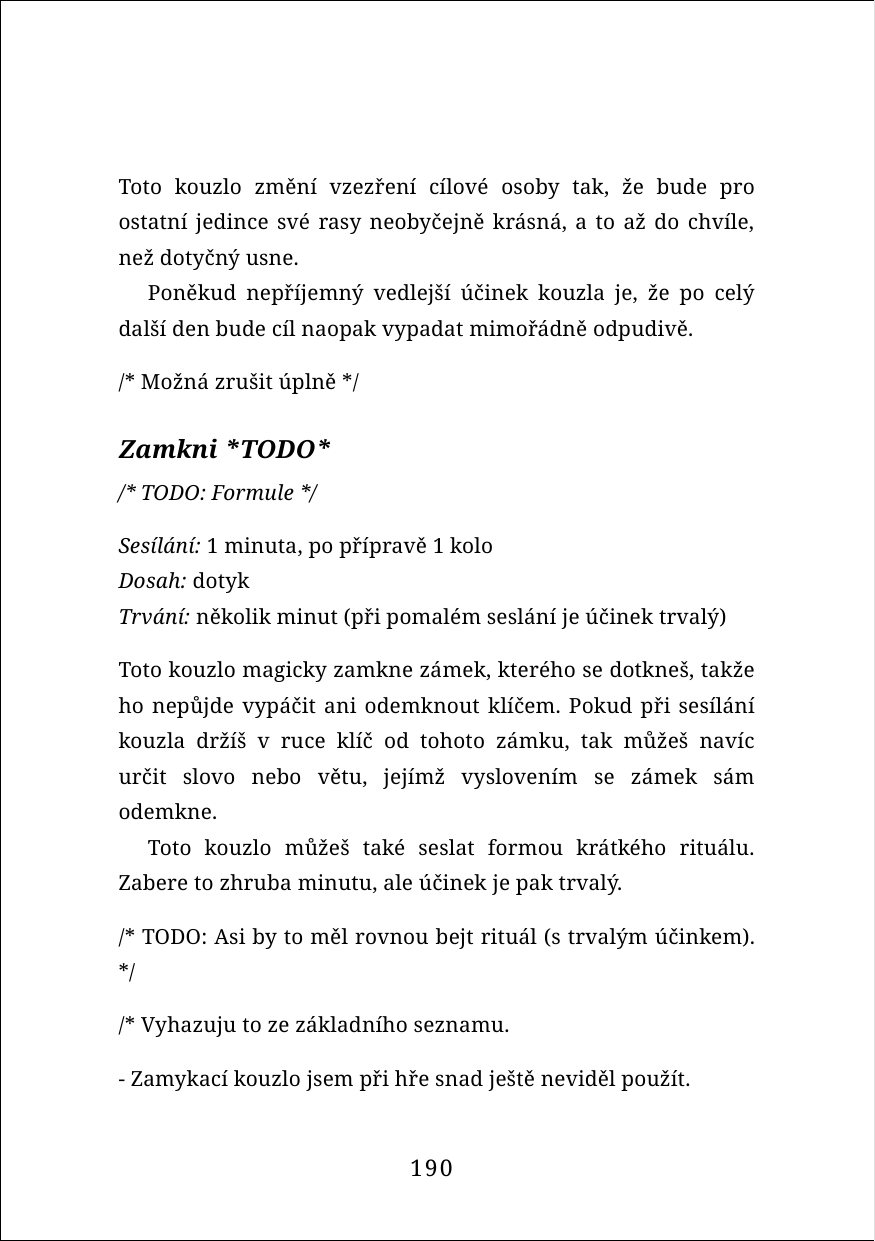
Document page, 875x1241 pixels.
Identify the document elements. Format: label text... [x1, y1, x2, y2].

text /* Vyhazuju to ze základního seznamu. [118, 1011, 756, 1039]
text - Zamykací kouzlo jsem při hře snad ještě neviděl použít. [118, 1064, 756, 1092]
text Toto kouzlo změní vzezření cílové osoby tak, že bude pro ostatní jedince své rasy neobyčejně krásná, a to až do chvíle, než dotyčný usne. Poněkud nepříjemný vedlejší účinek kouzla je, že po celý další den bude cíl naopak vypadat mimořádně odpudivě. [118, 172, 756, 342]
text Toto kouzlo magicky zamkne zámek, kterého se dotkneš, takže ho nepůjde vypáčit ani odemknout klíčem. Pokud při sesílání kouzla držíš v ruce klíč od tohoto zámku, tak můžeš navíc určit slovo nebo větu, jejímž vyslovením se zámek sám odemkne. Toto kouzlo můžeš také seslat formou krátkého rituálu. Zabere to zhruba minutu, ale účinek je pak trvalý. [118, 655, 756, 897]
text /* TODO: Formule */ [118, 478, 756, 506]
text /* TODO: Asi by to měl rovnou bejt rituál (s trvalým účinkem). */ [118, 922, 756, 986]
text /* Možná zrušit úplně */ [118, 367, 756, 396]
subtitle Zamkni *TODO* [118, 432, 756, 466]
text Sesílání: 1 minuta, po přípravě 1 kolo Dosah: dotyk Trvání: několik minut (při pomalém seslání je účinek trvalý) [118, 531, 756, 631]
